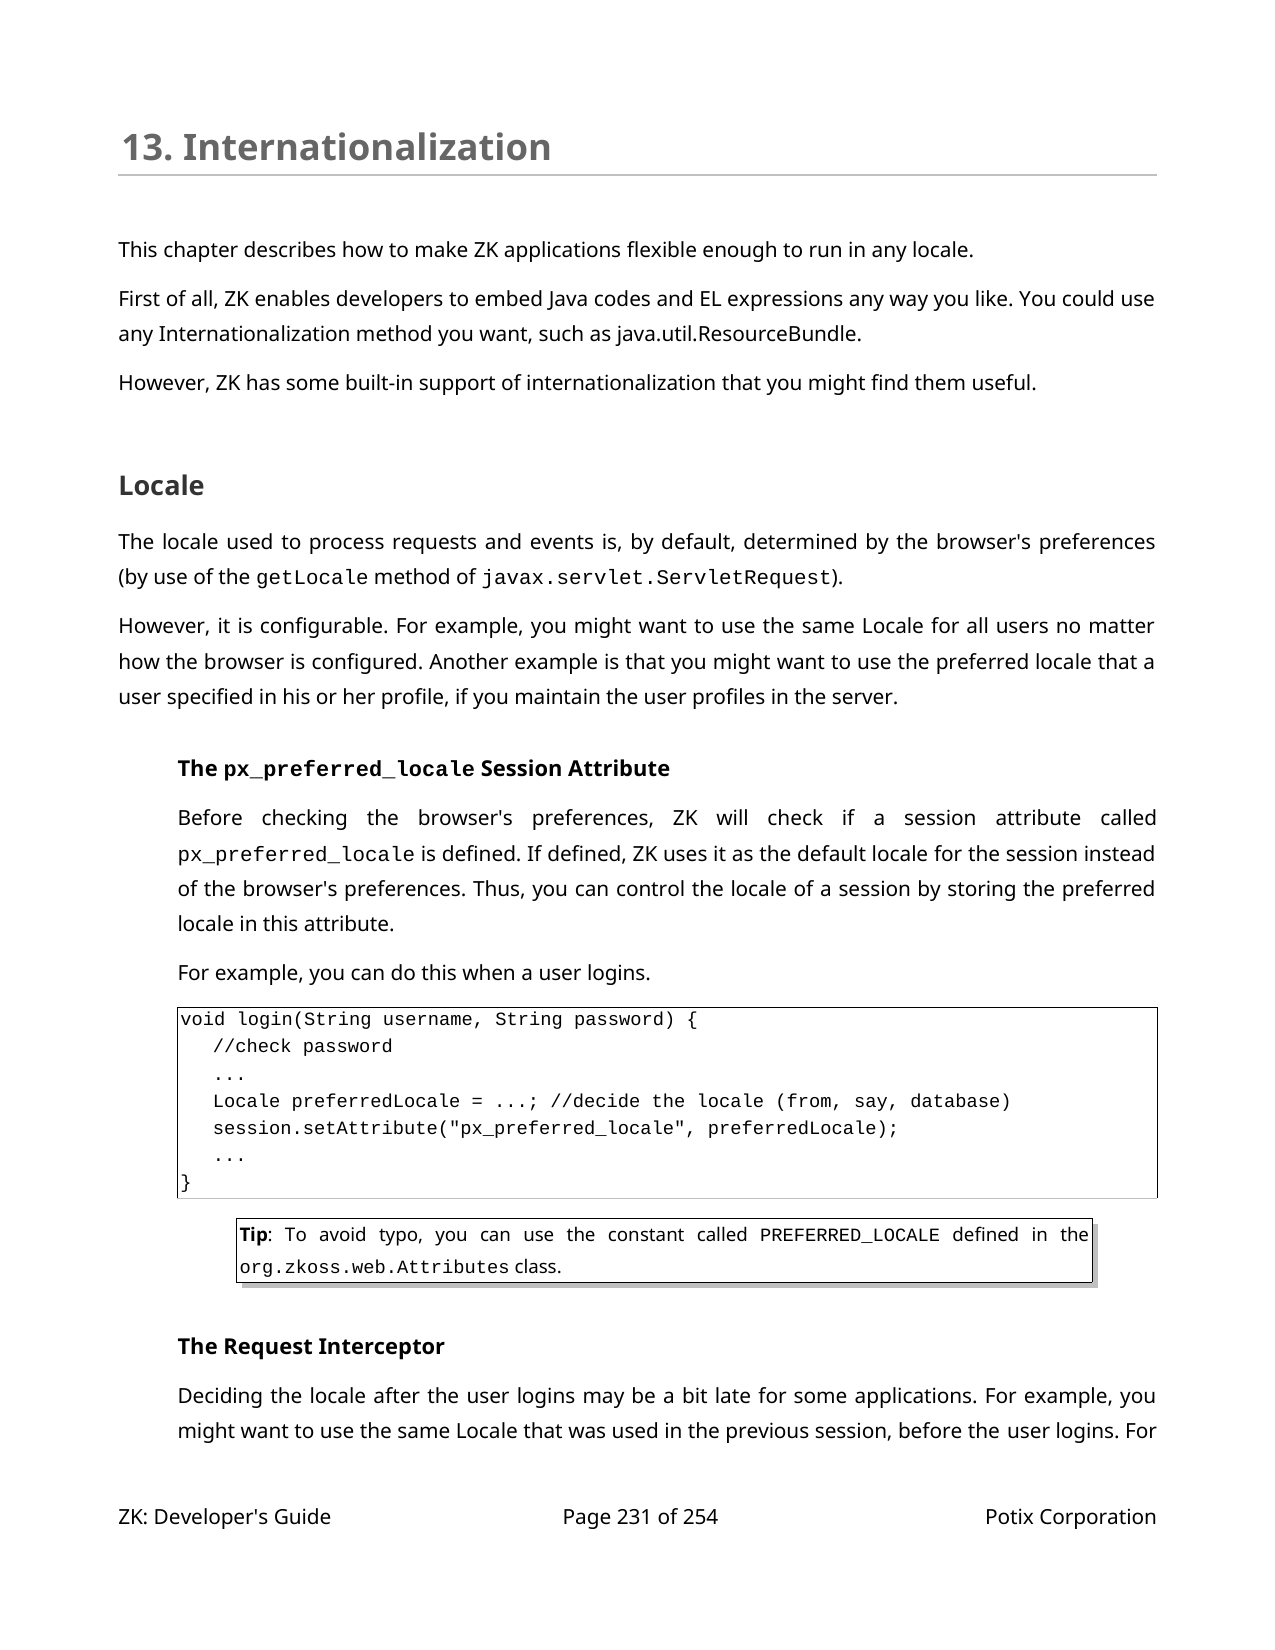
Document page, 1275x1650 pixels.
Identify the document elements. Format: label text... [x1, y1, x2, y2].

text session.setAttribute("px_preferred_locale", preferredLocale); [178, 1116, 1157, 1140]
text Tip: To avoid typo, you can use the constant called PREFERRED_LOCALE defined in the org.zkoss.web.Attributes class. [237, 1219, 1092, 1282]
subtitle The Request Interceptor [177, 1331, 1157, 1361]
text void login(String username, String password) { [178, 1008, 1157, 1031]
text //check password [178, 1034, 1157, 1059]
text Locale preferredLocale = ...; //decide the locale (from, say, database) [178, 1089, 1157, 1113]
text Before checking the browser's preferences, ZK will check if a session attribute called px_preferred_locale is defined. If defined, ZK uses it as the default locale for the session instead of the browser's preferences. Thus, you can control the locale of a session by storing the preferred locale in this attribute. [177, 803, 1157, 938]
subtitle The px_preferred_locale Session Attribute [177, 753, 1157, 783]
subtitle Locale [118, 467, 1157, 504]
text ... [178, 1143, 1157, 1167]
text This chapter describes how to make ZK applications flexible enough to run in any locale. [118, 235, 1157, 263]
text First of all, ZK enables developers to embed Java codes and EL expressions any way you like. You could use any Internationalization method you want, such as java.util.ResourceBundle. [118, 284, 1157, 347]
text } [178, 1170, 1157, 1198]
text Deciding the locale after the user logins may be a bit late for some applications. For example, you might want to use the same Locale that was used in the previous session, before the user logins. For [177, 1381, 1157, 1444]
text For example, you can do this when a user logins. [177, 958, 1157, 987]
text The locale used to process requests and events is, by default, determined by the browser's preferences (by use of the getLocale method of javax.servlet.ServletRequest). [118, 527, 1157, 591]
text However, it is configurable. For example, you might want to use the same Locale for all users no matter how the browser is configured. Another example is that you might want to use the preferred locale that a user specified in his or her profile, if you maintain the user profiles in the server. [118, 612, 1157, 710]
text ... [178, 1062, 1157, 1086]
subtitle 13. Internationalization [118, 118, 1157, 174]
text However, ZK has some built-in support of internationalization that you might find them useful. [118, 368, 1157, 396]
